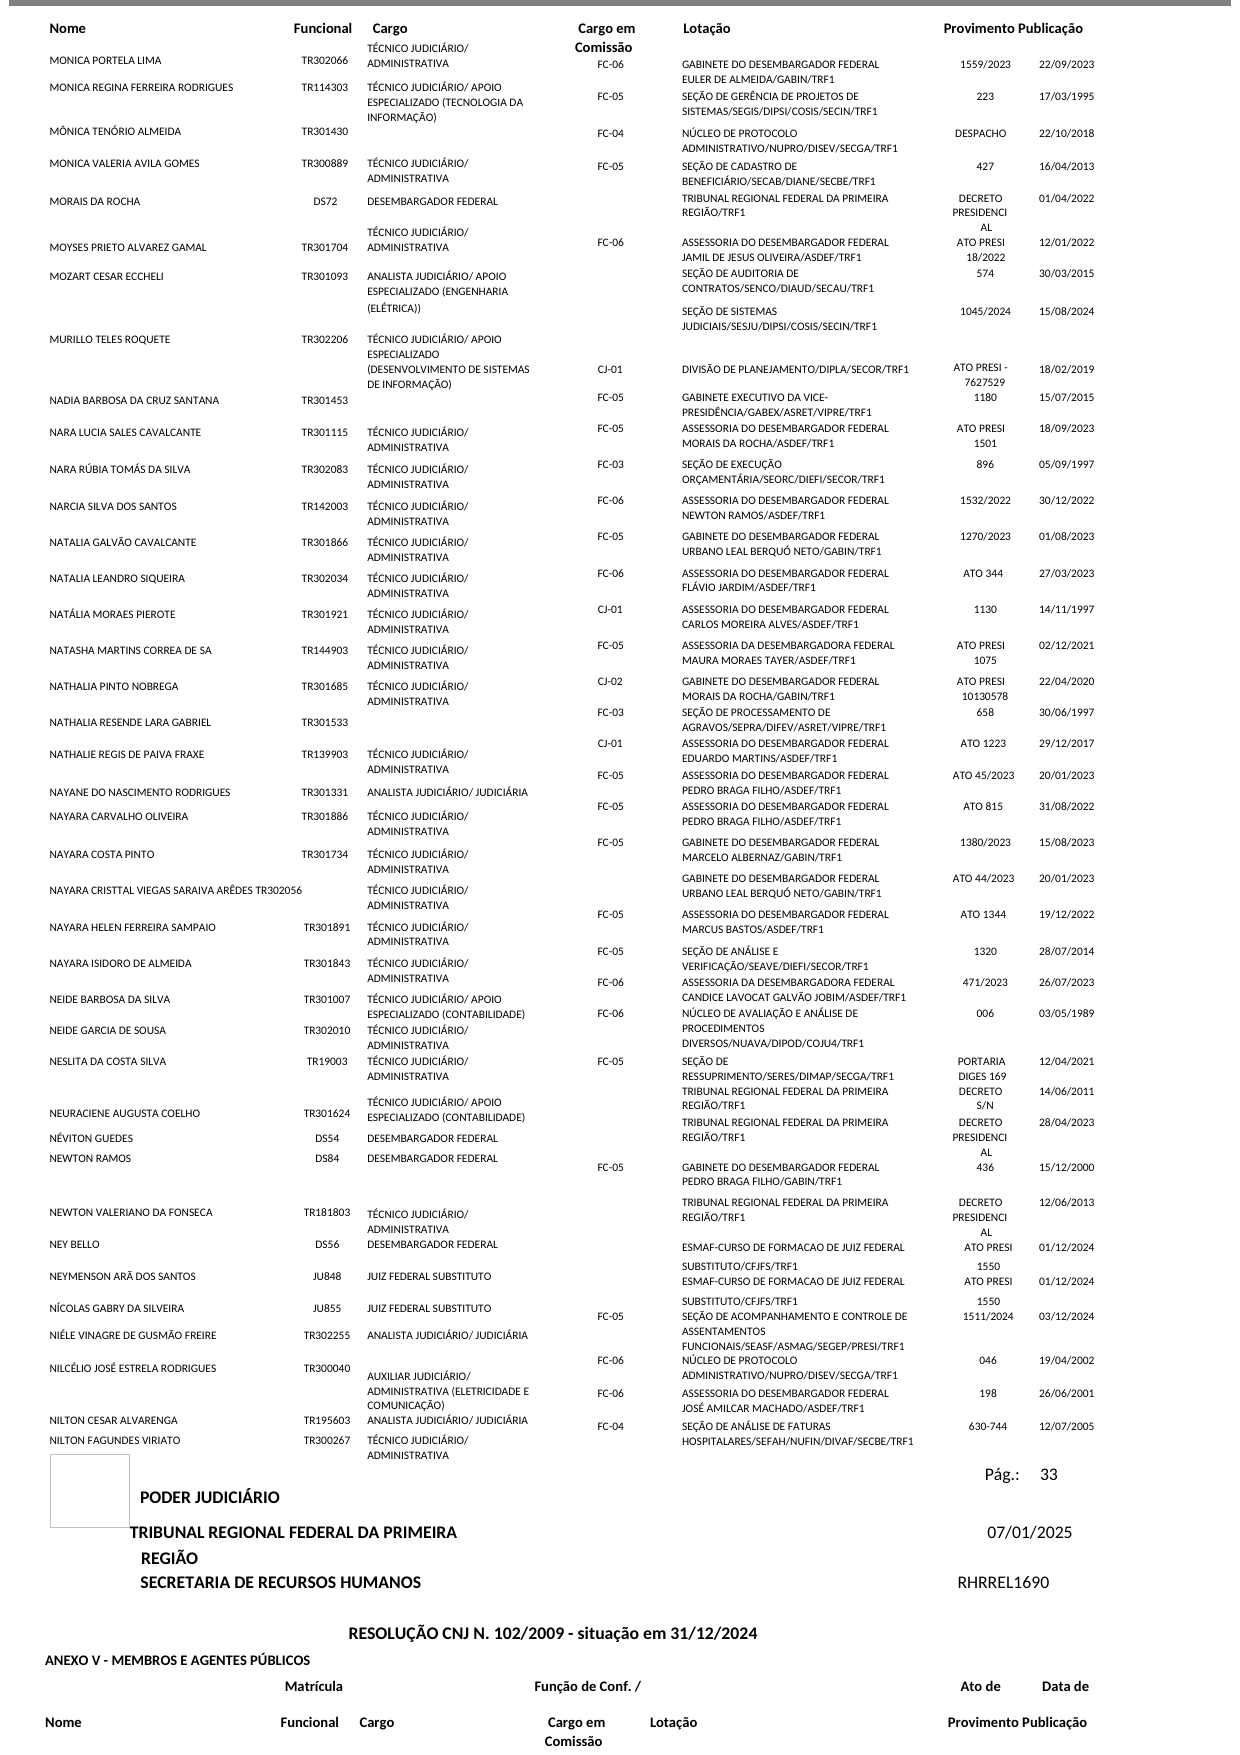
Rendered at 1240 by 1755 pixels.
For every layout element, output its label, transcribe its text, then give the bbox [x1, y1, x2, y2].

table_cell 19/12/2022 [1039, 908, 1105, 944]
table_header Cargo em Comissão [545, 1713, 648, 1751]
table_cell [45, 1734, 538, 1751]
table_cell 26/07/2023 [1039, 975, 1105, 1006]
table_cell FC-06 [575, 235, 682, 267]
table_header SECRETARIA DE RECURSOS HUMANOS RESOLUÇÃO CNJ N. 102/2009 - situação em 31/12/2024 ANEXO V - MEMBROS E AGENTES PÚBLICOS [45, 1571, 942, 1669]
table_header [566, 6, 1105, 1463]
table_cell TÉCNICO JUDICIÁRIO/ ADMINISTRATIVA [367, 810, 557, 847]
table_cell TÉCNICO JUDICIÁRIO/ APOIO ESPECIALIZADO [367, 332, 557, 362]
table_cell ESMAF-CURSO DE FORMACAO DE JUIZ FEDERAL ATO PRESI SUBSTITUTO/CFJFS/TRF1 1550 [682, 1275, 1039, 1309]
table_cell DESPACHO [944, 127, 1039, 159]
table_cell ATO 344 [944, 566, 1039, 602]
table_cell 15/07/2015 [1039, 390, 1105, 421]
table_cell 574 [944, 267, 1039, 304]
table_cell MOYSES PRIETO ALVAREZ GAMAL [49, 225, 294, 269]
table_cell FC-05 [575, 799, 682, 835]
table_cell NILCÉLIO JOSÉ ESTRELA RODRIGUES TR300040 [49, 1361, 367, 1413]
table_cell NATASHA MARTINS CORREA DE SA [49, 644, 294, 679]
table_cell TÉCNICO JUDICIÁRIO/ ADMINISTRATIVA [367, 1433, 557, 1463]
table_cell TÉCNICO JUDICIÁRIO/ ADMINISTRATIVA [367, 41, 557, 80]
table_cell DIVISÃO DE PLANEJAMENTO/DIPLA/SECOR/TRF1 [682, 351, 943, 390]
table_cell ASSESSORIA DO DESEMBARGADOR FEDERAL CARLOS MOREIRA ALVES/ASDEF/TRF1 [682, 602, 943, 638]
table_cell 15/08/2023 [1039, 835, 1105, 872]
table_cell FC-05 [575, 1160, 682, 1195]
table_cell 223 [944, 89, 1039, 127]
table_cell TÉCNICO JUDICIÁRIO/ ADMINISTRATIVA [367, 607, 557, 643]
table_cell SEÇÃO DE EXECUÇÃO ORÇAMENTÁRIA/SEORC/DIEFI/SECOR/TRF1 [682, 458, 943, 493]
table_cell FC-05 [575, 89, 682, 127]
table_cell DESEMBARGADOR FEDERAL [367, 1151, 557, 1189]
table_cell NATHALIE REGIS DE PAIVA FRAXE [49, 747, 294, 785]
table_cell ANALISTA JUDICIÁRIO/ JUDICIÁRIA [367, 785, 557, 810]
table_cell TR300889 [294, 156, 367, 194]
table_cell ASSESSORIA DA DESEMBARGADORA FEDERAL CANDICE LAVOCAT GALVÃO JOBIM/ASDEF/TRF1 [682, 975, 943, 1006]
table_cell TR301533 [294, 716, 367, 747]
table_cell ATO PRESI 18/2022 [944, 235, 1039, 267]
table_cell 01/04/2022 [1039, 191, 1105, 235]
table_cell CJ-02 [575, 674, 682, 706]
table_cell SEÇÃO DE GERÊNCIA DE PROJETOS DE SISTEMAS/SEGIS/DIPSI/COSIS/SECIN/TRF1 [682, 89, 943, 127]
table_cell FC-03 [575, 706, 682, 737]
table_cell TÉCNICO JUDICIÁRIO/ ADMINISTRATIVA [367, 1055, 557, 1096]
table_cell MONICA REGINA FERREIRA RODRIGUES [49, 80, 294, 125]
table_cell 30/06/1997 [1039, 706, 1105, 737]
table_cell TÉCNICO JUDICIÁRIO/ ADMINISTRATIVA [367, 1023, 557, 1054]
table_cell TRIBUNAL REGIONAL FEDERAL DA PRIMEIRA REGIÃO/TRF1 [682, 1195, 943, 1240]
table_cell FC-05 [575, 768, 682, 799]
table_cell TRIBUNAL REGIONAL FEDERAL DA PRIMEIRA REGIÃO/TRF1 [682, 1084, 943, 1115]
table_cell FC-05 [575, 530, 682, 566]
table_cell TR302206 [294, 332, 367, 362]
table_cell [538, 1699, 1103, 1751]
table_cell (DESENVOLVIMENTO DE SISTEMAS DE INFORMAÇÃO) [367, 362, 557, 393]
table_cell NESLITA DA COSTA SILVA TR19003 [49, 1055, 367, 1096]
table_cell FC-06 [575, 494, 682, 530]
table_cell ASSESSORIA DO DESEMBARGADOR FEDERAL 198 JOSÉ AMILCAR MACHADO/ASDEF/TRF1 [682, 1386, 1039, 1419]
table_cell DECRETO PRESIDENCI AL [944, 1115, 1039, 1160]
table_cell FC-06 [575, 1354, 682, 1386]
table_cell DECRETO PRESIDENCI AL [944, 191, 1039, 235]
table_cell 12/04/2021 [1039, 1054, 1105, 1084]
text Pág.: 33 PODER JUDICIÁRIO [140, 1463, 1101, 1508]
table_header Cargo [367, 20, 557, 41]
table_cell TR301430 [294, 125, 367, 156]
table_header [49, 6, 566, 1463]
table_cell 20/01/2023 [1039, 768, 1105, 799]
table_cell NÚCLEO DE PROTOCOLO 046 ADMINISTRATIVO/NUPRO/DISEV/SECGA/TRF1 [682, 1354, 1039, 1386]
table_cell NÉVITON GUEDES DS54 [49, 1132, 367, 1151]
table_cell 18/02/2019 [1039, 351, 1105, 390]
table_cell NATHALIA PINTO NOBREGA [49, 680, 294, 716]
table_cell NATALIA GALVÃO CAVALCANTE [49, 535, 294, 571]
table_cell [575, 191, 682, 235]
table_cell TRIBUNAL REGIONAL FEDERAL DA PRIMEIRA REGIÃO/TRF1 [682, 1115, 943, 1160]
table_cell GABINETE DO DESEMBARGADOR FEDERAL PEDRO BRAGA FILHO/GABIN/TRF1 [682, 1160, 943, 1195]
table_cell NILTON CESAR ALVARENGA TR195603 [49, 1414, 367, 1433]
table_cell ATO 815 [944, 799, 1039, 835]
table_cell FC-05 [575, 390, 682, 421]
table_cell SEÇÃO DE SISTEMAS JUDICIAIS/SESJU/DIPSI/COSIS/SECIN/TRF1 [682, 305, 943, 351]
table_cell SEÇÃO DE ACOMPANHAMENTO E CONTROLE DE 1511/2024 ASSENTAMENTOS FUNCIONAIS/SEASF/ASMAG/SEGEP/PRESI/TRF1 [682, 1309, 1039, 1353]
table_cell TR302066 [294, 41, 367, 80]
table_cell NILTON FAGUNDES VIRIATO TR300267 [49, 1433, 367, 1463]
table_cell FC-05 [575, 638, 682, 674]
table_cell ESMAF-CURSO DE FORMACAO DE JUIZ FEDERAL ATO PRESI SUBSTITUTO/CFJFS/TRF1 1550 [682, 1240, 1039, 1274]
table_cell 658 [944, 706, 1039, 737]
table_cell MOZART CESAR ECCHELI [49, 270, 294, 301]
table_cell TR144903 [294, 644, 367, 679]
table_cell FC-05 [575, 908, 682, 944]
table_cell NAYARA ISIDORO DE ALMEIDA TR301843 [49, 956, 367, 992]
table_cell 1532/2022 [944, 494, 1039, 530]
table_cell 27/03/2023 [1039, 566, 1105, 602]
table_cell NATHALIA RESENDE LARA GABRIEL [49, 716, 294, 747]
table_cell TR142003 [294, 499, 367, 535]
table_cell TR139903 [294, 747, 367, 785]
table_cell 14/06/2011 [1039, 1084, 1105, 1115]
table_cell ASSESSORIA DO DESEMBARGADOR FEDERAL MARCUS BASTOS/ASDEF/TRF1 [682, 908, 943, 944]
table_cell TR301734 [294, 848, 367, 884]
table_cell NÍCOLAS GABRY DA SILVEIRA JU855 [49, 1302, 367, 1328]
table_cell TÉCNICO JUDICIÁRIO/ ADMINISTRATIVA [367, 884, 557, 920]
table_cell MÔNICA TENÓRIO ALMEIDA [49, 125, 294, 156]
table_cell GABINETE DO DESEMBARGADOR FEDERAL URBANO LEAL BERQUÓ NETO/GABIN/TRF1 [682, 530, 943, 566]
table_header Provimento Publicação [944, 20, 1105, 57]
table_cell FC-03 [575, 458, 682, 493]
table_cell 30/12/2022 [1039, 494, 1105, 530]
table_cell FC-05 [575, 1054, 682, 1084]
table_cell 896 [944, 458, 1039, 493]
table_cell 471/2023 [944, 975, 1039, 1006]
table_cell GABINETE EXECUTIVO DA VICE- PRESIDÊNCIA/GABEX/ASRET/VIPRE/TRF1 [682, 390, 943, 421]
table_cell FC-06 [575, 975, 682, 1006]
table_cell 31/08/2022 [1039, 799, 1105, 835]
table_cell DESEMBARGADOR FEDERAL [367, 1238, 557, 1269]
table_cell 006 [944, 1006, 1039, 1054]
table_cell ATO 1344 [944, 908, 1039, 944]
table_cell TÉCNICO JUDICIÁRIO/ ADMINISTRATIVA [367, 747, 557, 785]
table_cell SEÇÃO DE PROCESSAMENTO DE AGRAVOS/SEPRA/DIFEV/ASRET/VIPRE/TRF1 [682, 706, 943, 737]
table_cell NAYARA HELEN FERREIRA SAMPAIO TR301891 [49, 920, 367, 956]
table_cell 427 [944, 160, 1039, 191]
table_header Lotação [649, 1713, 948, 1751]
table_cell NAYARA COSTA PINTO [49, 848, 294, 884]
table_header Funcional [294, 20, 367, 41]
table_cell [294, 362, 367, 393]
table_header Funcional [280, 1713, 354, 1734]
table_cell NIÉLE VINAGRE DE GUSMÃO FREIRE TR302255 [49, 1328, 367, 1361]
table_cell TÉCNICO JUDICIÁRIO/ ADMINISTRATIVA [367, 535, 557, 571]
table_cell NADIA BARBOSA DA CRUZ SANTANA [49, 394, 294, 425]
table_cell CJ-01 [575, 737, 682, 768]
table_cell 26/06/2001 [1039, 1386, 1105, 1419]
table_cell 01/12/2024 [1039, 1275, 1105, 1309]
table_cell NAYARA CRISTTAL VIEGAS SARAIVA ARÊDES TR302056 [49, 884, 367, 920]
table_cell 1130 [944, 602, 1039, 638]
table_cell ATO 44/2023 [944, 872, 1039, 908]
table_cell FC-05 [575, 1309, 682, 1353]
table_cell [367, 125, 557, 156]
table_cell ATO PRESI 1501 [944, 421, 1039, 457]
table_cell 28/07/2014 [1039, 944, 1105, 975]
table_cell [575, 1195, 682, 1240]
table_cell ASSESSORIA DO DESEMBARGADOR FEDERAL JAMIL DE JESUS OLIVEIRA/ASDEF/TRF1 [682, 235, 943, 267]
table_cell 15/12/2000 [1039, 1160, 1105, 1195]
table_cell 03/12/2024 [1039, 1309, 1105, 1353]
table_cell DESEMBARGADOR FEDERAL [367, 194, 557, 225]
table_cell 19/04/2002 [1039, 1354, 1105, 1386]
table_cell NEWTON VALERIANO DA FONSECA TR181803 [49, 1189, 367, 1237]
table_cell TÉCNICO JUDICIÁRIO/ ADMINISTRATIVA [367, 571, 557, 607]
table_cell (ELÉTRICA)) [367, 301, 557, 332]
table_cell TR301886 [294, 810, 367, 847]
table_cell NEYMENSON ARÃ DOS SANTOS JU848 [49, 1269, 367, 1302]
table_cell [45, 1699, 538, 1713]
table_cell FC-06 [575, 1006, 682, 1054]
table_cell ATO PRESI - 7627529 [944, 351, 1039, 390]
table_cell TÉCNICO JUDICIÁRIO/ APOIO ESPECIALIZADO (TECNOLOGIA DA INFORMAÇÃO) [367, 80, 557, 125]
table_cell TÉCNICO JUDICIÁRIO/ ADMINISTRATIVA [367, 680, 557, 716]
table_cell 30/03/2015 [1039, 267, 1105, 304]
table_cell [575, 872, 682, 908]
table_cell [575, 267, 682, 304]
table_cell TR301866 [294, 535, 367, 571]
table_cell NEWTON RAMOS DS84 [49, 1151, 367, 1189]
table_cell TÉCNICO JUDICIÁRIO/ APOIO ESPECIALIZADO (CONTABILIDADE) [367, 1096, 557, 1132]
table_cell GABINETE DO DESEMBARGADOR FEDERAL MORAIS DA ROCHA/GABIN/TRF1 [682, 674, 943, 706]
table_cell 28/04/2023 [1039, 1115, 1105, 1160]
table_cell [367, 394, 557, 425]
table_cell DECRETO PRESIDENCI AL [944, 1195, 1039, 1240]
table_cell TÉCNICO JUDICIÁRIO/ ADMINISTRATIVA [367, 920, 557, 956]
table_cell ASSESSORIA DA DESEMBARGADORA FEDERAL MAURA MORAES TAYER/ASDEF/TRF1 [682, 638, 943, 674]
table_cell SEÇÃO DE ANÁLISE DE FATURAS 630-744 HOSPITALARES/SEFAH/NUFIN/DIVAF/SECBE/TRF1 [682, 1419, 1039, 1449]
table_cell NÚCLEO DE AVALIAÇÃO E ANÁLISE DE PROCEDIMENTOS DIVERSOS/NUAVA/DIPOD/COJU4/TRF1 [682, 1006, 943, 1054]
table_cell 18/09/2023 [1039, 421, 1105, 457]
table_cell GABINETE DO DESEMBARGADOR FEDERAL MARCELO ALBERNAZ/GABIN/TRF1 [682, 835, 943, 872]
table_cell JUIZ FEDERAL SUBSTITUTO [367, 1269, 557, 1302]
table_cell 29/12/2017 [1039, 737, 1105, 768]
table_cell NAYARA CARVALHO OLIVEIRA [49, 810, 294, 847]
table_cell [49, 301, 294, 332]
table_cell FC-04 [575, 1419, 682, 1449]
table_cell 1320 [944, 944, 1039, 975]
table_cell TRIBUNAL REGIONAL FEDERAL DA PRIMEIRA REGIÃO/TRF1 [682, 191, 943, 235]
table_header RHRREL1690 [942, 1571, 1089, 1669]
table_cell [1089, 1670, 1103, 1698]
table_cell 14/11/1997 [1039, 602, 1105, 638]
table_cell MONICA PORTELA LIMA [49, 41, 294, 80]
table_cell [575, 1275, 682, 1309]
table_cell TR302083 [294, 463, 367, 499]
table_cell DS72 [294, 194, 367, 225]
table_cell 12/06/2013 [1039, 1195, 1105, 1240]
table_cell ASSESSORIA DO DESEMBARGADOR FEDERAL EDUARDO MARTINS/ASDEF/TRF1 [682, 737, 943, 768]
table_cell ASSESSORIA DO DESEMBARGADOR FEDERAL NEWTON RAMOS/ASDEF/TRF1 [682, 494, 943, 530]
table_cell TR301921 [294, 607, 367, 643]
table_cell 22/10/2018 [1039, 127, 1105, 159]
table_cell NEIDE BARBOSA DA SILVA TR301007 [49, 992, 367, 1023]
table_cell DESEMBARGADOR FEDERAL [367, 1132, 557, 1151]
table_header Cargo [354, 1713, 538, 1734]
table_cell TÉCNICO JUDICIÁRIO/ ADMINISTRATIVA [367, 425, 557, 463]
table_cell ATO 45/2023 [944, 768, 1039, 799]
table_cell [575, 1084, 682, 1115]
table_cell TR301453 [294, 394, 367, 425]
table_cell GABINETE DO DESEMBARGADOR FEDERAL EULER DE ALMEIDA/GABIN/TRF1 [682, 58, 943, 89]
table_cell PORTARIA DIGES 169 [944, 1054, 1039, 1084]
table_cell ASSESSORIA DO DESEMBARGADOR FEDERAL PEDRO BRAGA FILHO/ASDEF/TRF1 [682, 799, 943, 835]
table_cell 1380/2023 [944, 835, 1039, 872]
table_cell ATO PRESI 10130578 [944, 674, 1039, 706]
table_cell Ato de Data de [942, 1670, 1089, 1698]
table_cell MONICA VALERIA AVILA GOMES [49, 156, 294, 194]
table_cell ANALISTA JUDICIÁRIO/ JUDICIÁRIA [367, 1414, 557, 1433]
table_cell 1180 [944, 390, 1039, 421]
table_cell TR114303 [294, 80, 367, 125]
table_cell ATO 1223 [944, 737, 1039, 768]
table_cell SEÇÃO DE CADASTRO DE BENEFICIÁRIO/SECAB/DIANE/SECBE/TRF1 [682, 160, 943, 191]
table_cell 16/04/2013 [1039, 160, 1105, 191]
table_cell [49, 362, 294, 393]
table_cell NATALIA LEANDRO SIQUEIRA [49, 571, 294, 607]
table_cell NEURACIENE AUGUSTA COELHO TR301624 [49, 1096, 367, 1132]
table_cell TÉCNICO JUDICIÁRIO/ ADMINISTRATIVA [367, 156, 557, 194]
table_cell NEIDE GARCIA DE SOUSA TR302010 [49, 1023, 367, 1054]
table_cell JUIZ FEDERAL SUBSTITUTO [367, 1302, 557, 1328]
table_cell NARA RÚBIA TOMÁS DA SILVA [49, 463, 294, 499]
table_cell TÉCNICO JUDICIÁRIO/ ADMINISTRATIVA [367, 463, 557, 499]
table_cell TR301704 [294, 225, 367, 269]
table_header Cargo em Comissão [575, 20, 682, 57]
table_cell 12/07/2005 [1039, 1419, 1105, 1449]
table_cell SEÇÃO DE RESSUPRIMENTO/SERES/DIMAP/SECGA/TRF1 [682, 1054, 943, 1084]
table_cell NATÁLIA MORAES PIEROTE [49, 607, 294, 643]
table_cell FC-05 [575, 944, 682, 975]
table_cell TR302034 [294, 571, 367, 607]
table_header Lotação [682, 20, 943, 57]
table_cell AUXILIAR JUDICIÁRIO/ ADMINISTRATIVA (ELETRICIDADE E COMUNICAÇÃO) [367, 1361, 557, 1413]
table_cell [575, 305, 682, 351]
table_cell Matrícula Função de Conf. / [45, 1670, 942, 1698]
table_cell ASSESSORIA DO DESEMBARGADOR FEDERAL FLÁVIO JARDIM/ASDEF/TRF1 [682, 566, 943, 602]
table_cell 1045/2024 [944, 305, 1039, 351]
table_cell TR301331 [294, 785, 367, 810]
text TRIBUNAL REGIONAL FEDERAL DA PRIMEIRA 07/01/2025 [46, 1516, 1101, 1544]
table_cell ANALISTA JUDICIÁRIO/ APOIO ESPECIALIZADO (ENGENHARIA [367, 270, 557, 301]
table_cell FC-06 [575, 1386, 682, 1419]
table_cell FC-06 [575, 566, 682, 602]
table_cell TÉCNICO JUDICIÁRIO/ ADMINISTRATIVA [367, 225, 557, 269]
table_header Provimento Publicação [948, 1713, 1103, 1751]
table_cell ATO PRESI 1075 [944, 638, 1039, 674]
table_cell TÉCNICO JUDICIÁRIO/ APOIO ESPECIALIZADO (CONTABILIDADE) [367, 992, 557, 1023]
table_cell SEÇÃO DE ANÁLISE E VERIFICAÇÃO/SEAVE/DIEFI/SECOR/TRF1 [682, 944, 943, 975]
table_cell SEÇÃO DE AUDITORIA DE CONTRATOS/SENCO/DIAUD/SECAU/TRF1 [682, 267, 943, 304]
table_cell 436 [944, 1160, 1039, 1195]
table_cell MORAIS DA ROCHA [49, 194, 294, 225]
table_cell FC-06 [575, 58, 682, 89]
table_cell 01/12/2024 [1039, 1240, 1105, 1274]
table_cell FC-05 [575, 421, 682, 457]
table_cell CJ-01 [575, 602, 682, 638]
table_cell TÉCNICO JUDICIÁRIO/ ADMINISTRATIVA [367, 848, 557, 884]
table_cell TÉCNICO JUDICIÁRIO/ ADMINISTRATIVA [367, 644, 557, 679]
table_cell 20/01/2023 [1039, 872, 1105, 908]
table_cell DECRETO S/N [944, 1084, 1039, 1115]
table_cell FC-05 [575, 835, 682, 872]
table_cell [367, 716, 557, 747]
table_cell TR301115 [294, 425, 367, 463]
table_cell [294, 301, 367, 332]
table_header [1089, 1571, 1103, 1669]
table_cell MURILLO TELES ROQUETE [49, 332, 294, 362]
table_cell 15/08/2024 [1039, 305, 1105, 351]
table_cell ANALISTA JUDICIÁRIO/ JUDICIÁRIA [367, 1328, 557, 1361]
table_cell TÉCNICO JUDICIÁRIO/ ADMINISTRATIVA [367, 1189, 557, 1237]
table_cell FC-05 [575, 160, 682, 191]
table_cell 22/09/2023 [1039, 58, 1105, 89]
text REGIÃO [141, 1547, 1101, 1569]
table_cell NAYANE DO NASCIMENTO RODRIGUES [49, 785, 294, 810]
table_cell [575, 1240, 682, 1274]
table_cell 01/08/2023 [1039, 530, 1105, 566]
table_cell 03/05/1989 [1039, 1006, 1105, 1054]
table_cell 22/04/2020 [1039, 674, 1105, 706]
table_cell ASSESSORIA DO DESEMBARGADOR FEDERAL PEDRO BRAGA FILHO/ASDEF/TRF1 [682, 768, 943, 799]
table_cell NEY BELLO DS56 [49, 1238, 367, 1269]
table_cell [575, 1115, 682, 1160]
table_header Nome [49, 20, 294, 41]
table_cell 02/12/2021 [1039, 638, 1105, 674]
table_header Nome [45, 1713, 280, 1734]
table_cell CJ-01 [575, 351, 682, 390]
table_cell GABINETE DO DESEMBARGADOR FEDERAL URBANO LEAL BERQUÓ NETO/GABIN/TRF1 [682, 872, 943, 908]
table_cell NARA LUCIA SALES CAVALCANTE [49, 425, 294, 463]
table_cell TÉCNICO JUDICIÁRIO/ ADMINISTRATIVA [367, 956, 557, 992]
table_cell 17/03/1995 [1039, 89, 1105, 127]
table_cell TR301685 [294, 680, 367, 716]
table_cell NARCIA SILVA DOS SANTOS [49, 499, 294, 535]
table_cell FC-04 [575, 127, 682, 159]
table_cell 12/01/2022 [1039, 235, 1105, 267]
table_cell 05/09/1997 [1039, 458, 1105, 493]
table_cell TÉCNICO JUDICIÁRIO/ ADMINISTRATIVA [367, 499, 557, 535]
table_cell 1270/2023 [944, 530, 1039, 566]
table_cell TR301093 [294, 270, 367, 301]
table_cell NÚCLEO DE PROTOCOLO ADMINISTRATIVO/NUPRO/DISEV/SECGA/TRF1 [682, 127, 943, 159]
table_cell ASSESSORIA DO DESEMBARGADOR FEDERAL MORAIS DA ROCHA/ASDEF/TRF1 [682, 421, 943, 457]
table_cell 1559/2023 [944, 58, 1039, 89]
